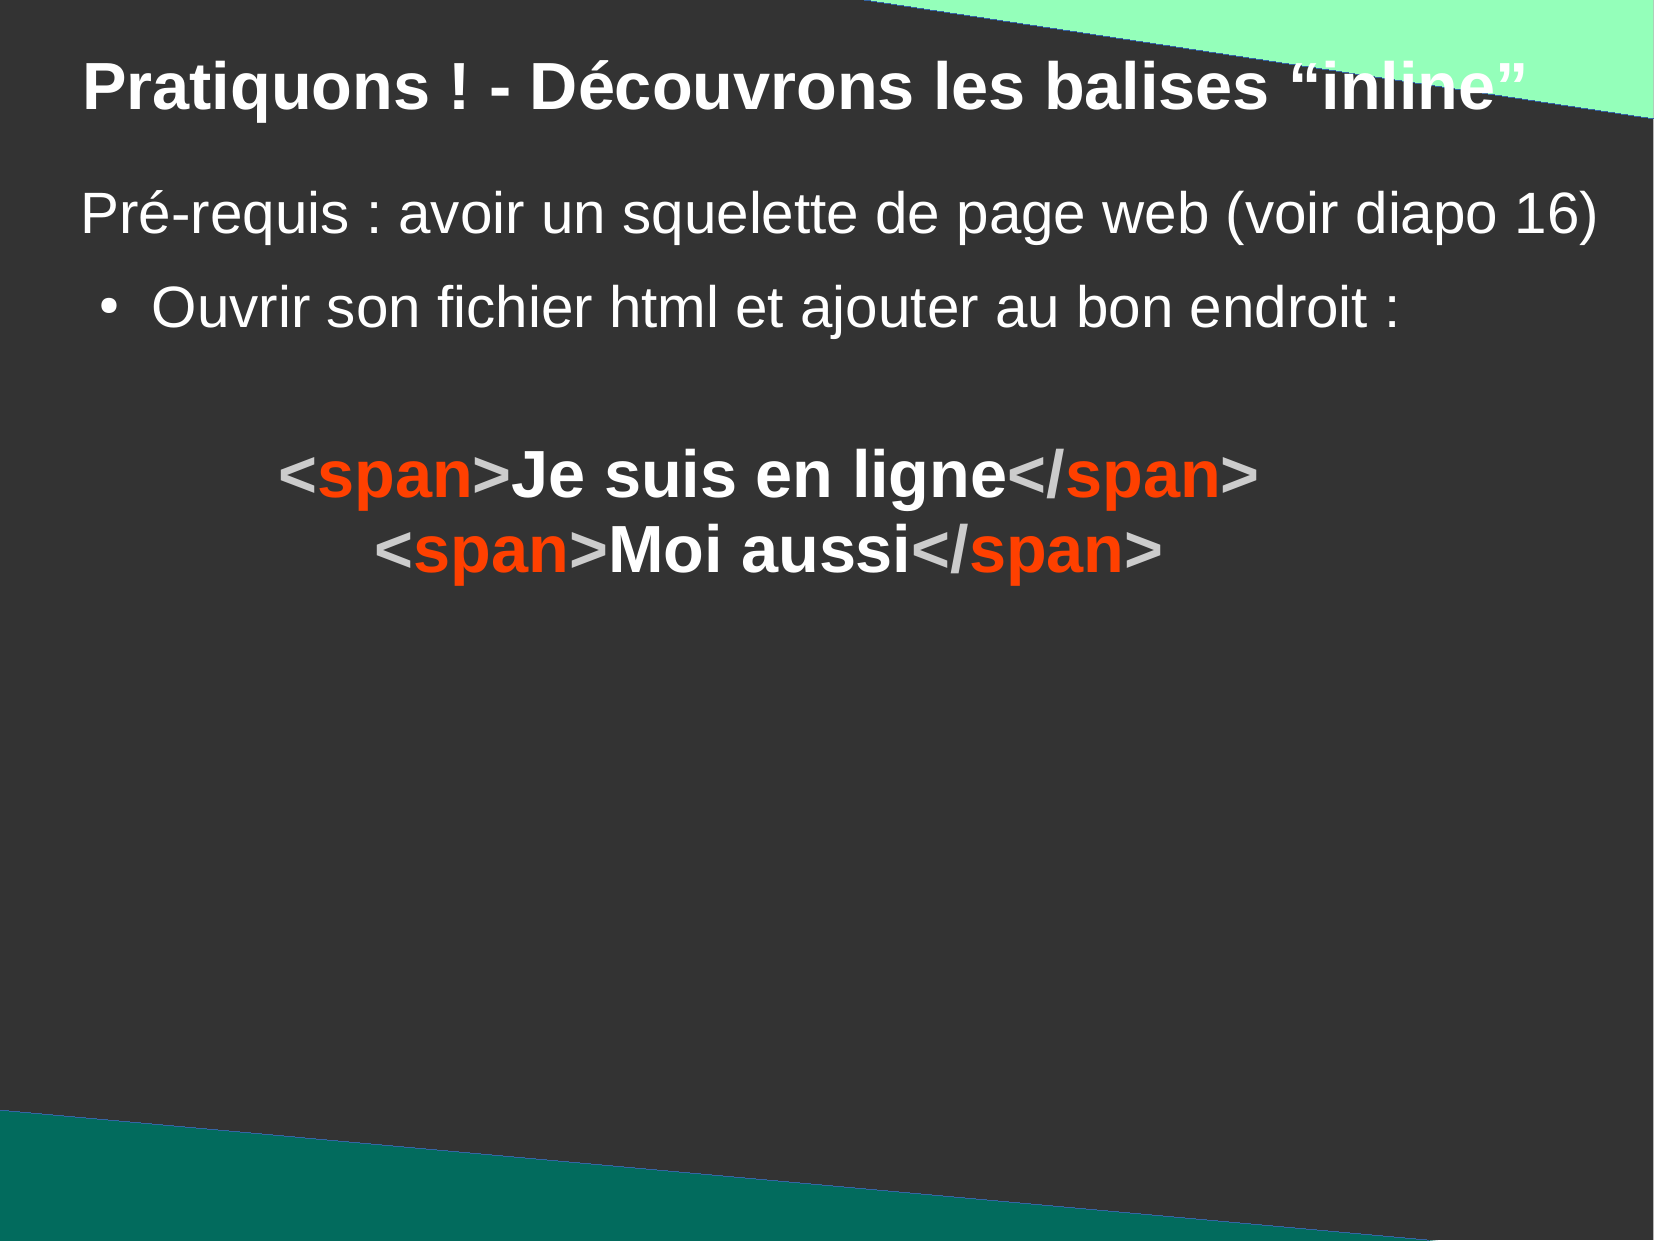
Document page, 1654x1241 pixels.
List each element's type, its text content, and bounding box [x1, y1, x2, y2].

list Pré-requis : avoir un squelette de page web (voir diapo 16) Ouvrir son fichier html et ajouter au bon endroit : [80, 180, 1620, 367]
text_box [864, 0, 1654, 119]
title Pratiquons ! - Découvrons les balises “inline” [82, 49, 1571, 152]
text_box <span>Je suis en ligne</span> <span>Moi aussi</span> [131, 429, 1407, 638]
